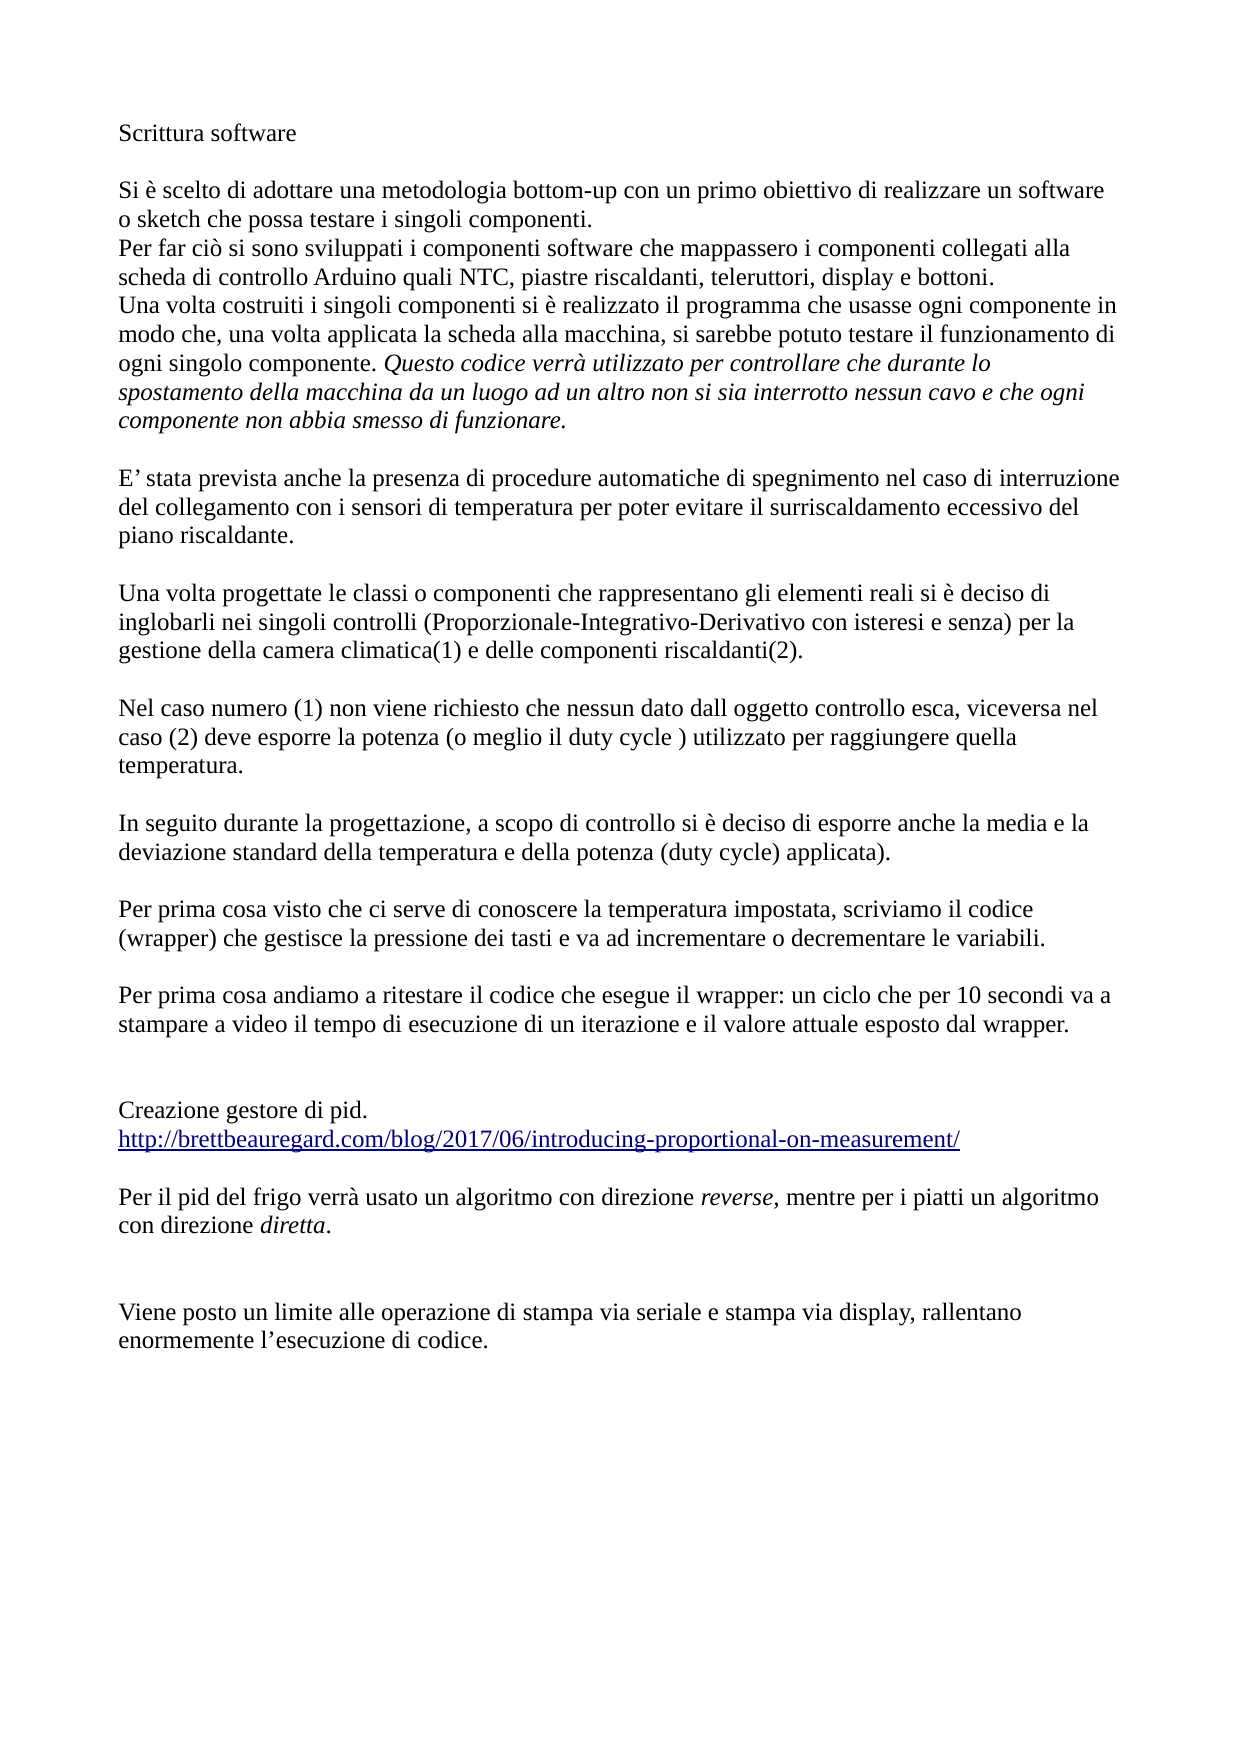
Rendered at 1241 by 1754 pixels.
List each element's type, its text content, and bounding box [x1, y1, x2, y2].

text Nel caso numero (1) non viene richiesto che nessun dato dall oggetto controllo esca, viceversa nel caso (2) deve esporre la potenza (o meglio il duty cycle ) utilizzato per raggiungere quella temperatura. [118, 693, 1122, 779]
text Una volta costruiti i singoli componenti si è realizzato il programma che usasse ogni componente in modo che, una volta applicata la scheda alla macchina, si sarebbe potuto testare il funzionamento di ogni singolo componente. Questo codice verrà utilizzato per controllare che durante lo spostamento della macchina da un luogo ad un altro non si sia interrotto nessun cavo e che ogni componente non abbia smesso di funzionare. [118, 291, 1122, 434]
text E’ stata prevista anche la presenza di procedure automatiche di spegnimento nel caso di interruzione del collegamento con i sensori di temperatura per poter evitare il surriscaldamento eccessivo del piano riscaldante. [118, 463, 1122, 549]
text Creazione gestore di pid. [118, 1096, 1122, 1124]
text http://brettbeauregard.com/blog/2017/06/introducing-proportional-on-measurement/ [118, 1124, 1122, 1153]
text Per prima cosa visto che ci serve di conoscere la temperatura impostata, scriviamo il codice (wrapper) che gestisce la pressione dei tasti e va ad incrementare o decrementare le variabili. [118, 894, 1122, 952]
text Per il pid del frigo verrà usato un algoritmo con direzione reverse, mentre per i piatti un algoritmo con direzione diretta. [118, 1182, 1122, 1239]
text Viene posto un limite alle operazione di stampa via seriale e stampa via display, rallentano enormemente l’esecuzione di codice. [118, 1297, 1122, 1354]
text In seguito durante la progettazione, a scopo di controllo si è deciso di esporre anche la media e la deviazione standard della temperatura e della potenza (duty cycle) applicata). [118, 808, 1122, 866]
text Scrittura software [118, 118, 1122, 147]
text Per far ciò si sono sviluppati i componenti software che mappassero i componenti collegati alla scheda di controllo Arduino quali NTC, piastre riscaldanti, teleruttori, display e bottoni. [118, 233, 1122, 291]
text Una volta progettate le classi o componenti che rappresentano gli elementi reali si è deciso di inglobarli nei singoli controlli (Proporzionale-Integrativo-Derivativo con isteresi e senza) per la gestione della camera climatica(1) e delle componenti riscaldanti(2). [118, 578, 1122, 664]
text Si è scelto di adottare una metodologia bottom-up con un primo obiettivo di realizzare un software o sketch che possa testare i singoli componenti. [118, 176, 1122, 233]
text Per prima cosa andiamo a ritestare il codice che esegue il wrapper: un ciclo che per 10 secondi va a stampare a video il tempo di esecuzione di un iterazione e il valore attuale esposto dal wrapper. [118, 981, 1122, 1038]
